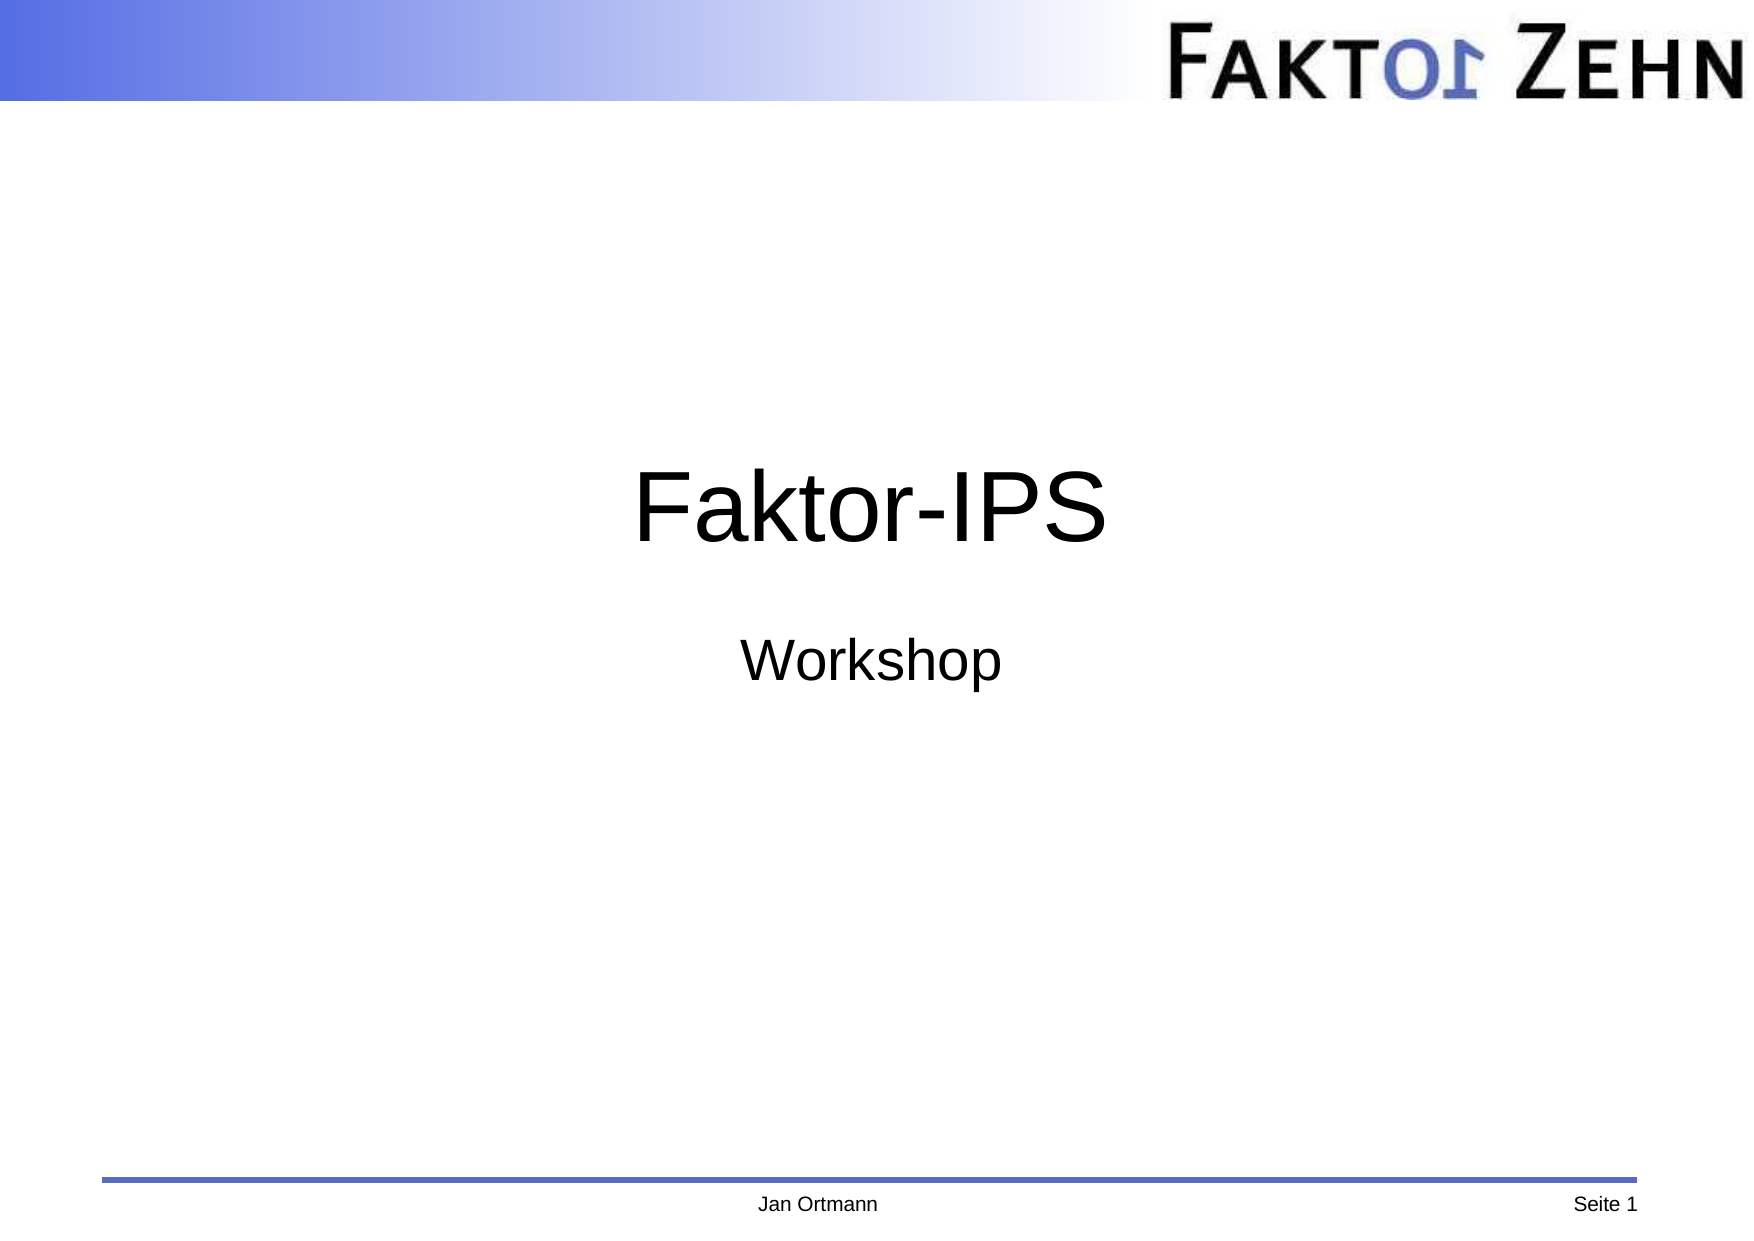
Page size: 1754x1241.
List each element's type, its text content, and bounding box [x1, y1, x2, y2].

picture [1162, 7, 1752, 100]
text_box Faktor-IPS Workshop [428, 437, 1315, 827]
